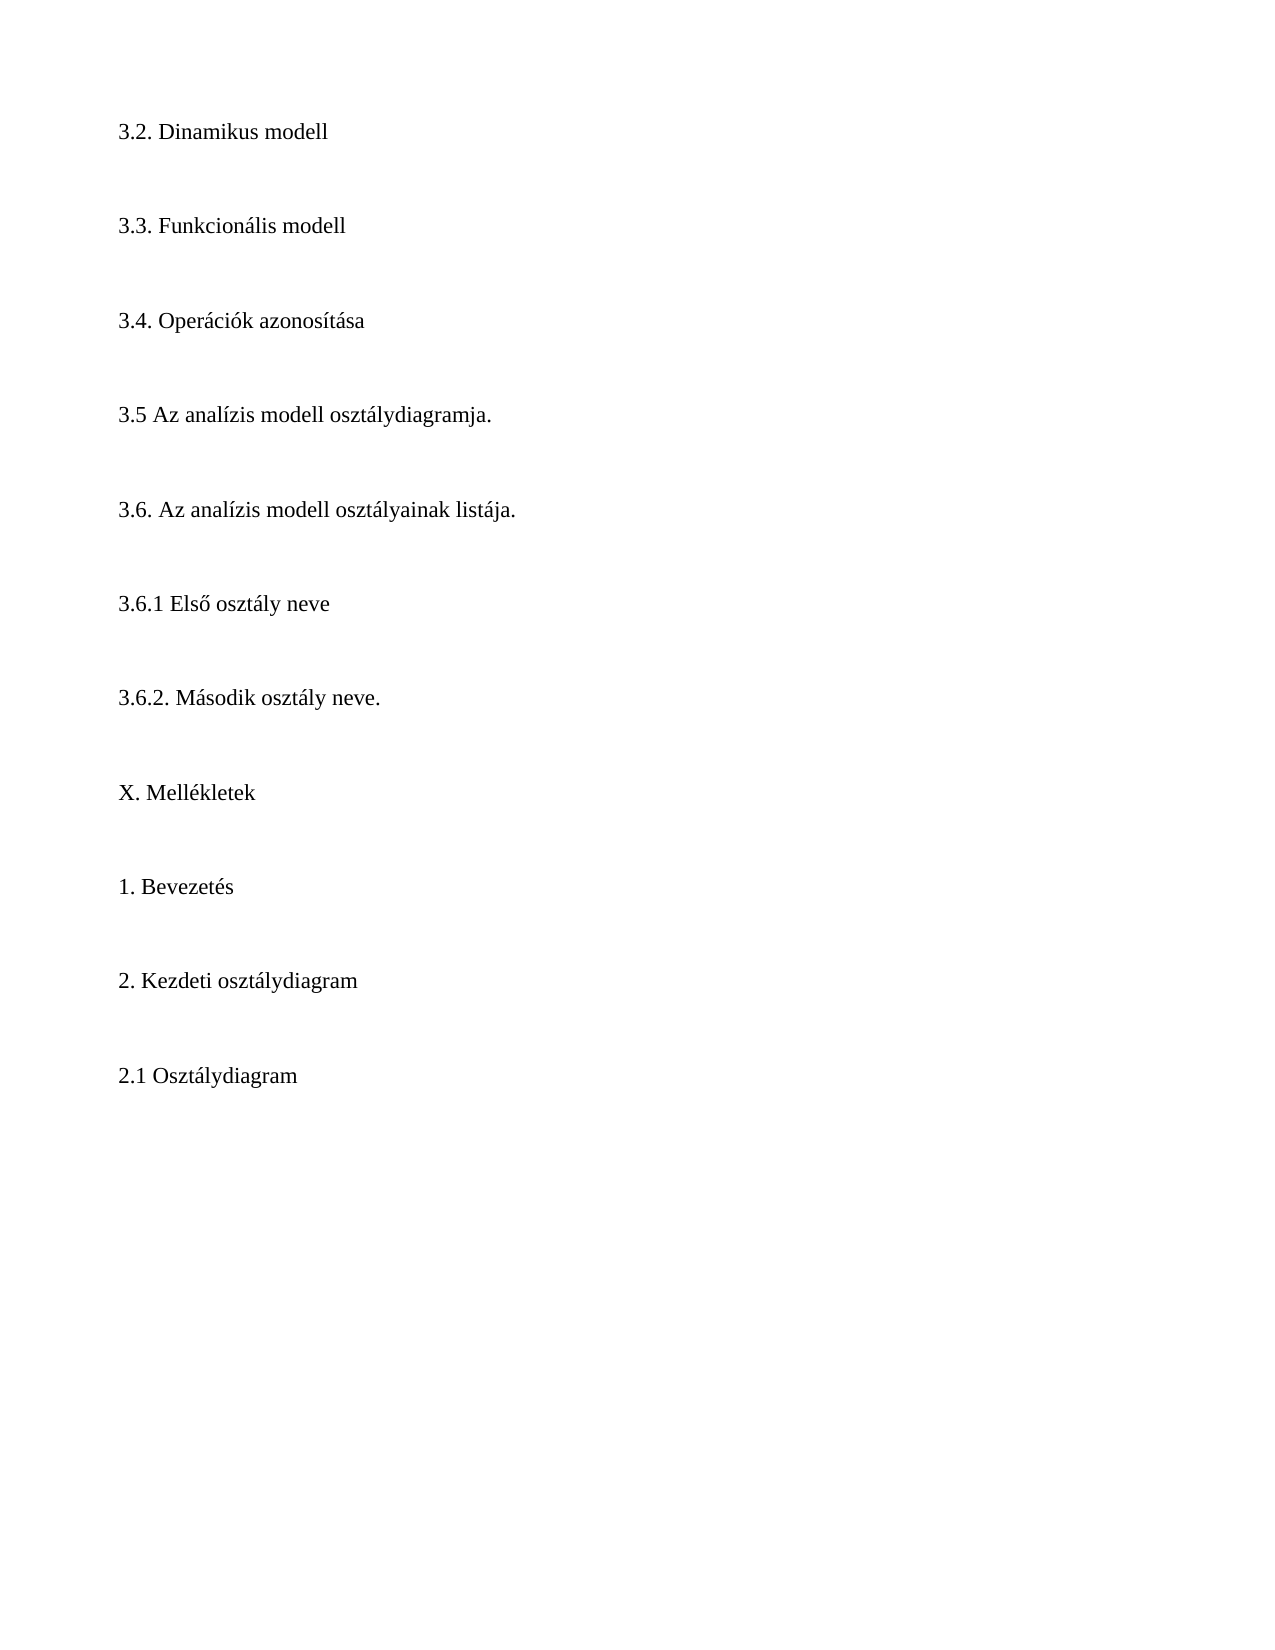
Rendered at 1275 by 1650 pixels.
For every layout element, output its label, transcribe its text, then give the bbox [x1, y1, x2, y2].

text 3.2. Dinamikus modell [118, 118, 1157, 144]
text 3.6.2. Második osztály neve. [118, 684, 1157, 711]
text 3.5 Az analízis modell osztálydiagramja. [118, 401, 1157, 428]
text 3.3. Funkcionális modell [118, 212, 1157, 239]
text 3.4. Operációk azonosítása [118, 307, 1157, 333]
text 3.6.1 Első osztály neve [118, 590, 1157, 616]
text X. Mellékletek [118, 779, 1157, 805]
text 2.1 Osztálydiagram [118, 1062, 1157, 1088]
text 3.6. Az analízis modell osztályainak listája. [118, 496, 1157, 522]
text 2. Kezdeti osztálydiagram [118, 967, 1157, 994]
text 1. Bevezetés [118, 873, 1157, 899]
